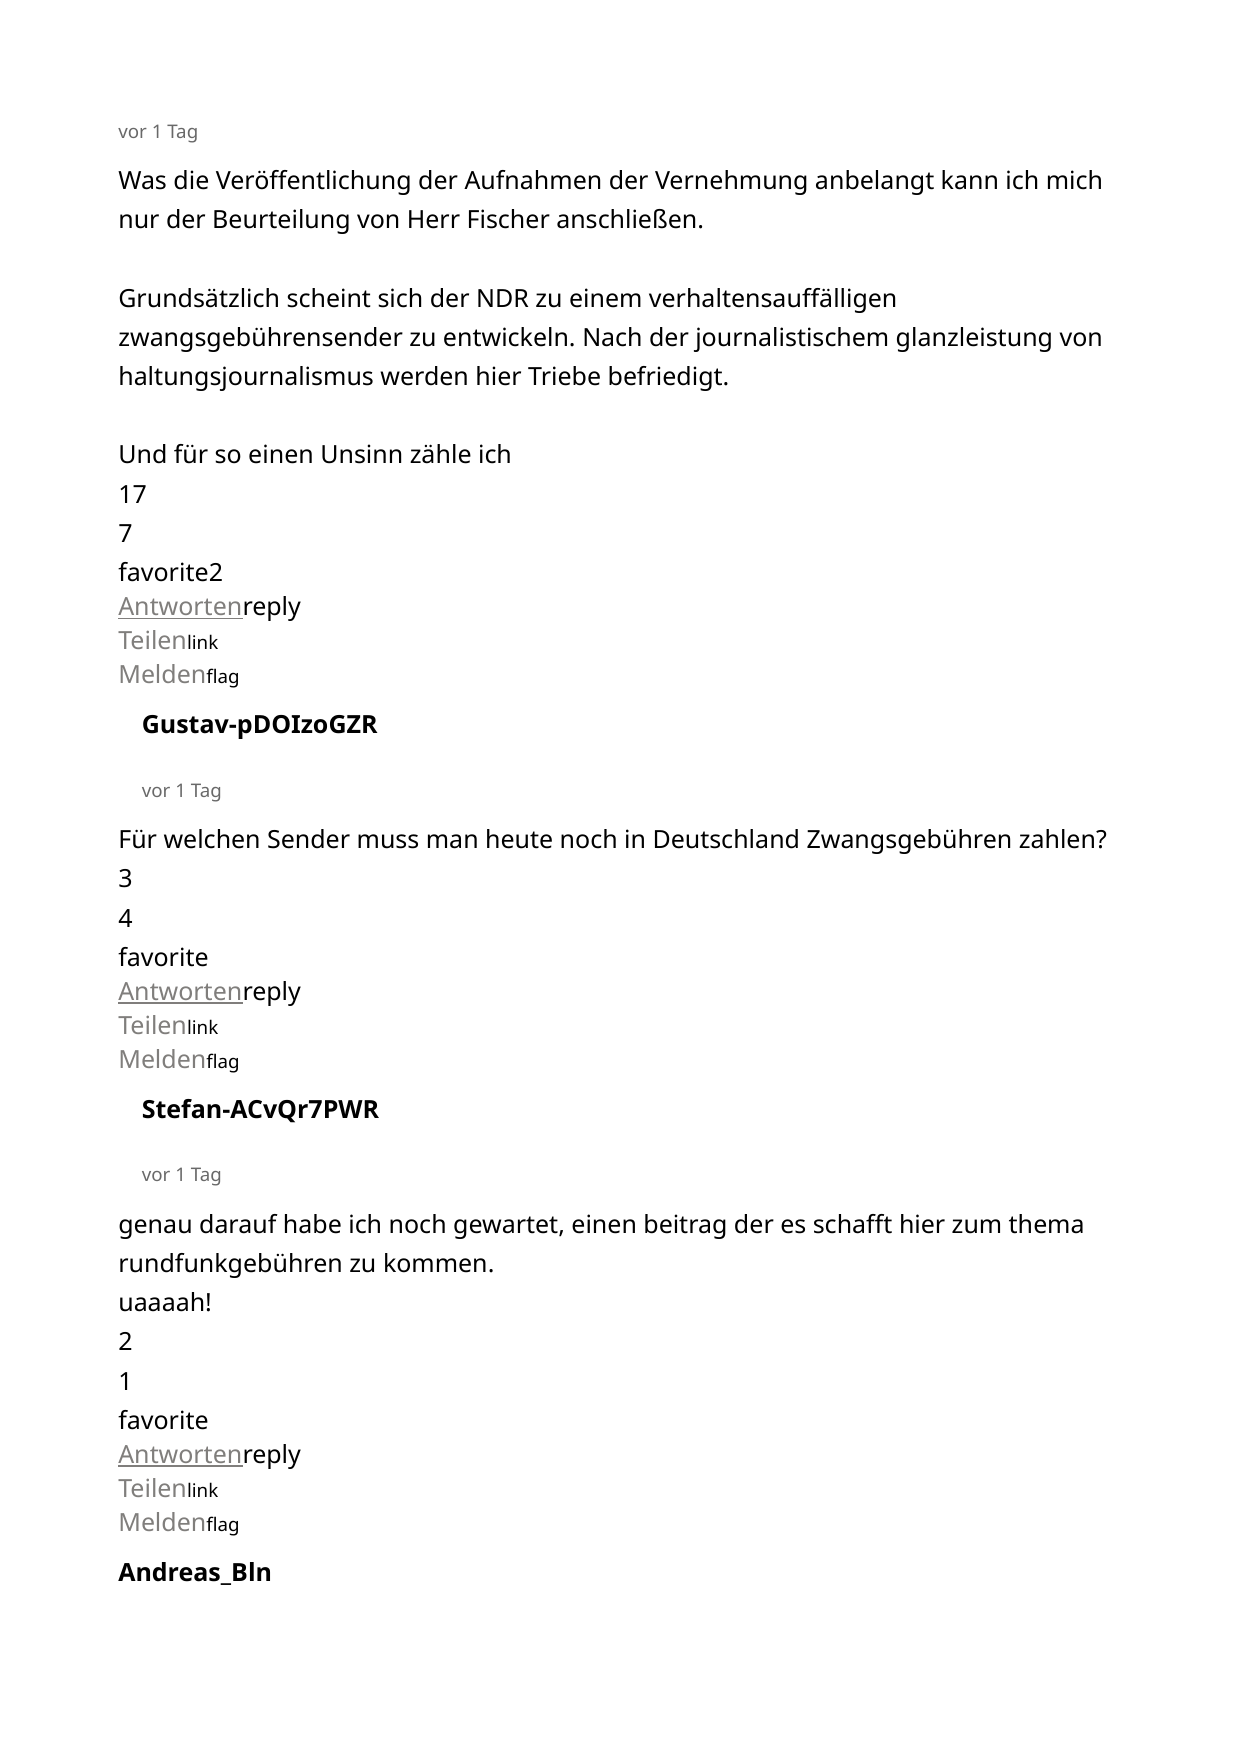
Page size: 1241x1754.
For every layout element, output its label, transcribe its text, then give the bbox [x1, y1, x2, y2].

text Meldenflag [118, 1042, 1122, 1076]
text Teilenlink [118, 1471, 1122, 1504]
text 7 [118, 516, 1122, 549]
text Antwortenreply [118, 973, 1122, 1007]
text favorite [118, 939, 1122, 973]
text 3 [118, 861, 1122, 895]
text Meldenflag [118, 1504, 1122, 1539]
text Meldenflag [118, 657, 1122, 691]
text 4 [118, 900, 1122, 934]
text Gustav-pDOIzoGZR [142, 707, 1114, 741]
text Für welchen Sender muss man heute noch in Deutschland Zwangsgebühren zahlen? [118, 822, 1122, 856]
text Teilenlink [118, 1007, 1122, 1042]
text Antwortenreply [118, 1436, 1122, 1471]
text vor 1 Tag [118, 118, 1117, 144]
text Antwortenreply [118, 589, 1122, 623]
text 2 [118, 1324, 1122, 1358]
text vor 1 Tag [142, 1162, 1117, 1187]
text Was die Veröffentlichung der Aufnahmen der Vernehmung anbelangt kann ich mich nur der Beurteilung von Herr Fischer anschließen. Grundsätzlich scheint sich der NDR zu einem verhaltensauffälligen zwangsgebührensender zu entwickeln. Nach der journalistischem glanzleistung von haltungsjournalismus werden hier Triebe befriedigt. Und für so einen Unsinn zähle ich [118, 163, 1122, 471]
text Andreas_Bln [118, 1554, 1114, 1588]
text Teilenlink [118, 623, 1122, 657]
text favorite2 [118, 555, 1122, 589]
text 1 [118, 1363, 1122, 1397]
text vor 1 Tag [142, 777, 1117, 802]
text genau darauf habe ich noch gewartet, einen beitrag der es schafft hier zum thema rundfunkgebühren zu kommen. uaaaah! [118, 1207, 1122, 1319]
text 17 [118, 476, 1122, 510]
text favorite [118, 1402, 1122, 1436]
text Stefan-ACvQr7PWR [142, 1091, 1114, 1125]
